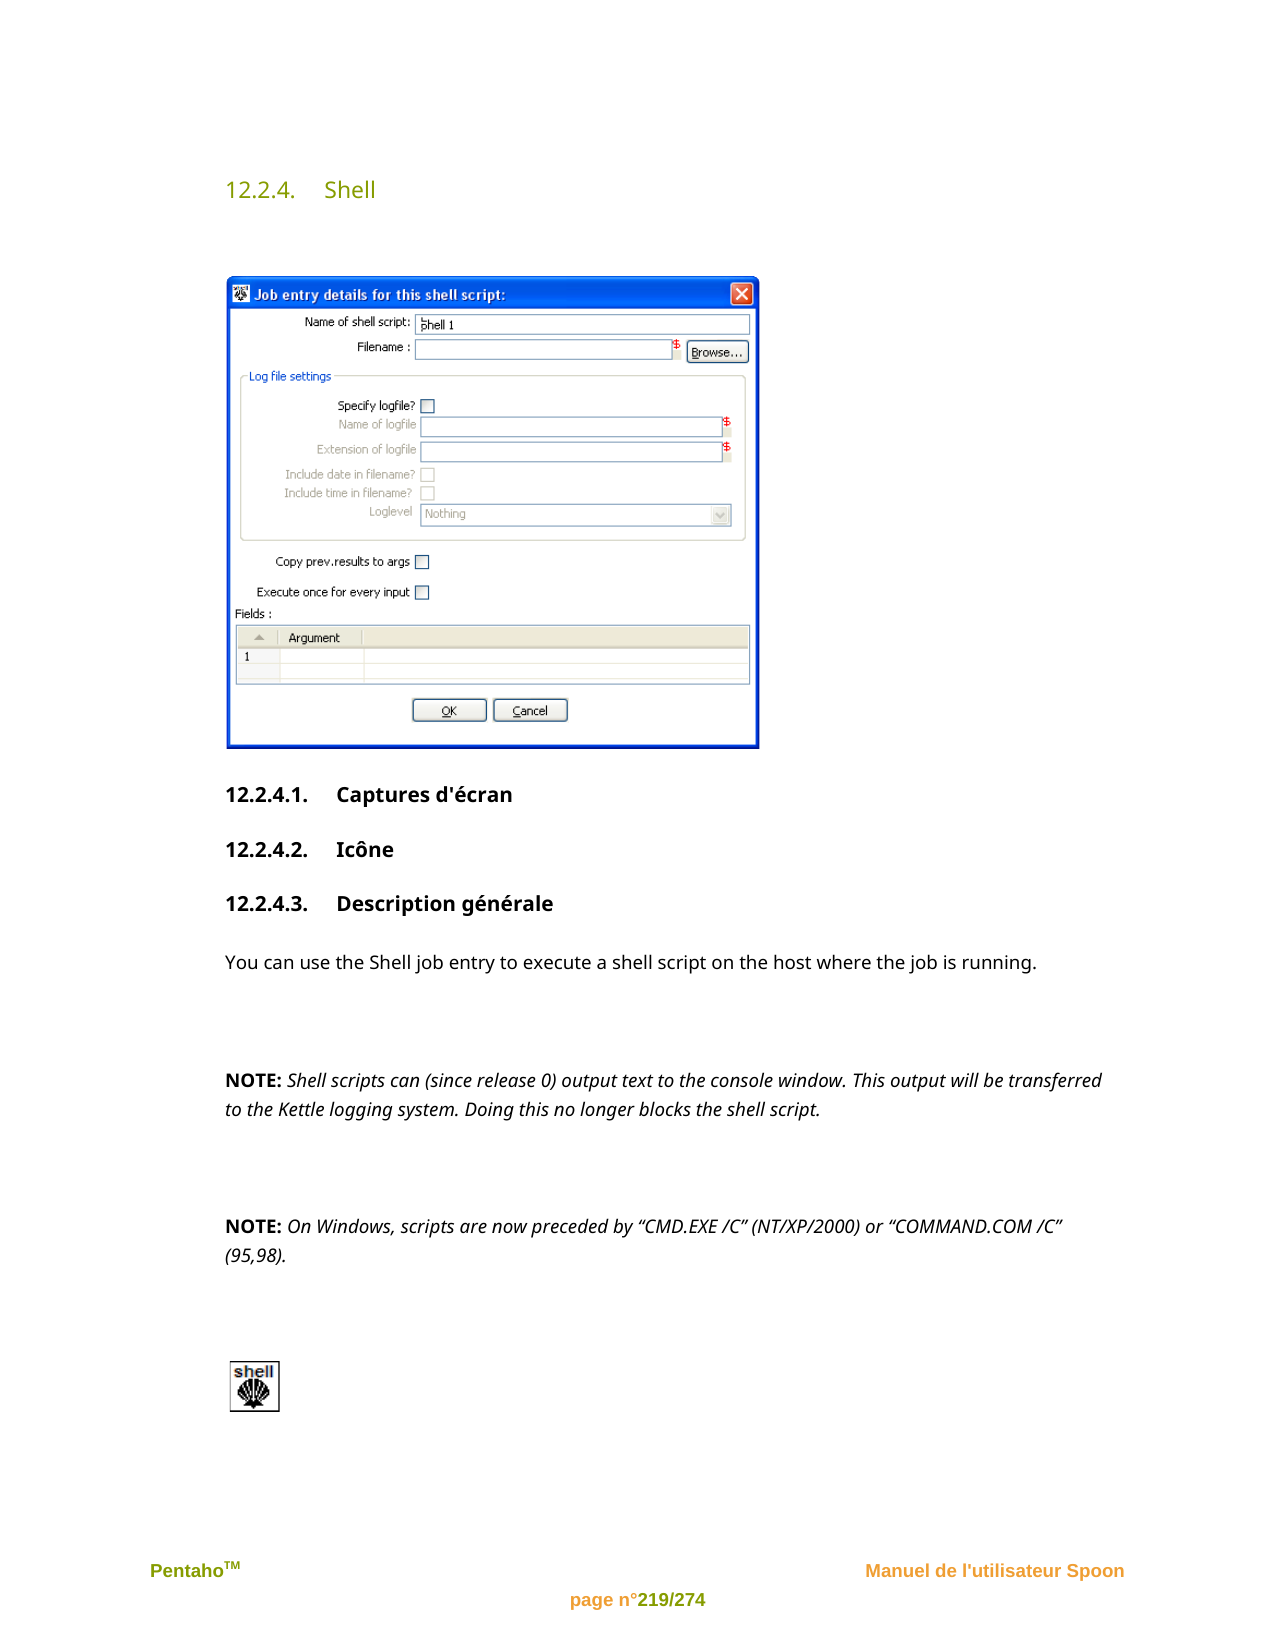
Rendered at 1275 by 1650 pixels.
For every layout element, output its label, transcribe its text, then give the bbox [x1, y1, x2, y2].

picture [229, 1361, 280, 1412]
text You can use the Shell job entry to execute a shell script on the host where the job is running. [225, 946, 1125, 976]
text NOTE: On Windows, scripts are now preceded by “CMD.EXE /C” (NT/XP/2000) or “COMMAND.COM /C” (95,98). [225, 1210, 1125, 1268]
subtitle Shell [225, 175, 1125, 204]
subtitle Description générale [225, 888, 1125, 917]
subtitle Captures d'écran [225, 229, 1125, 809]
subtitle Icône [225, 834, 1125, 863]
picture [226, 276, 760, 749]
text NOTE: Shell scripts can (since release 0) output text to the console window. This output will be transferred to the Kettle logging system. Doing this no longer blocks the shell script. [225, 1064, 1125, 1122]
